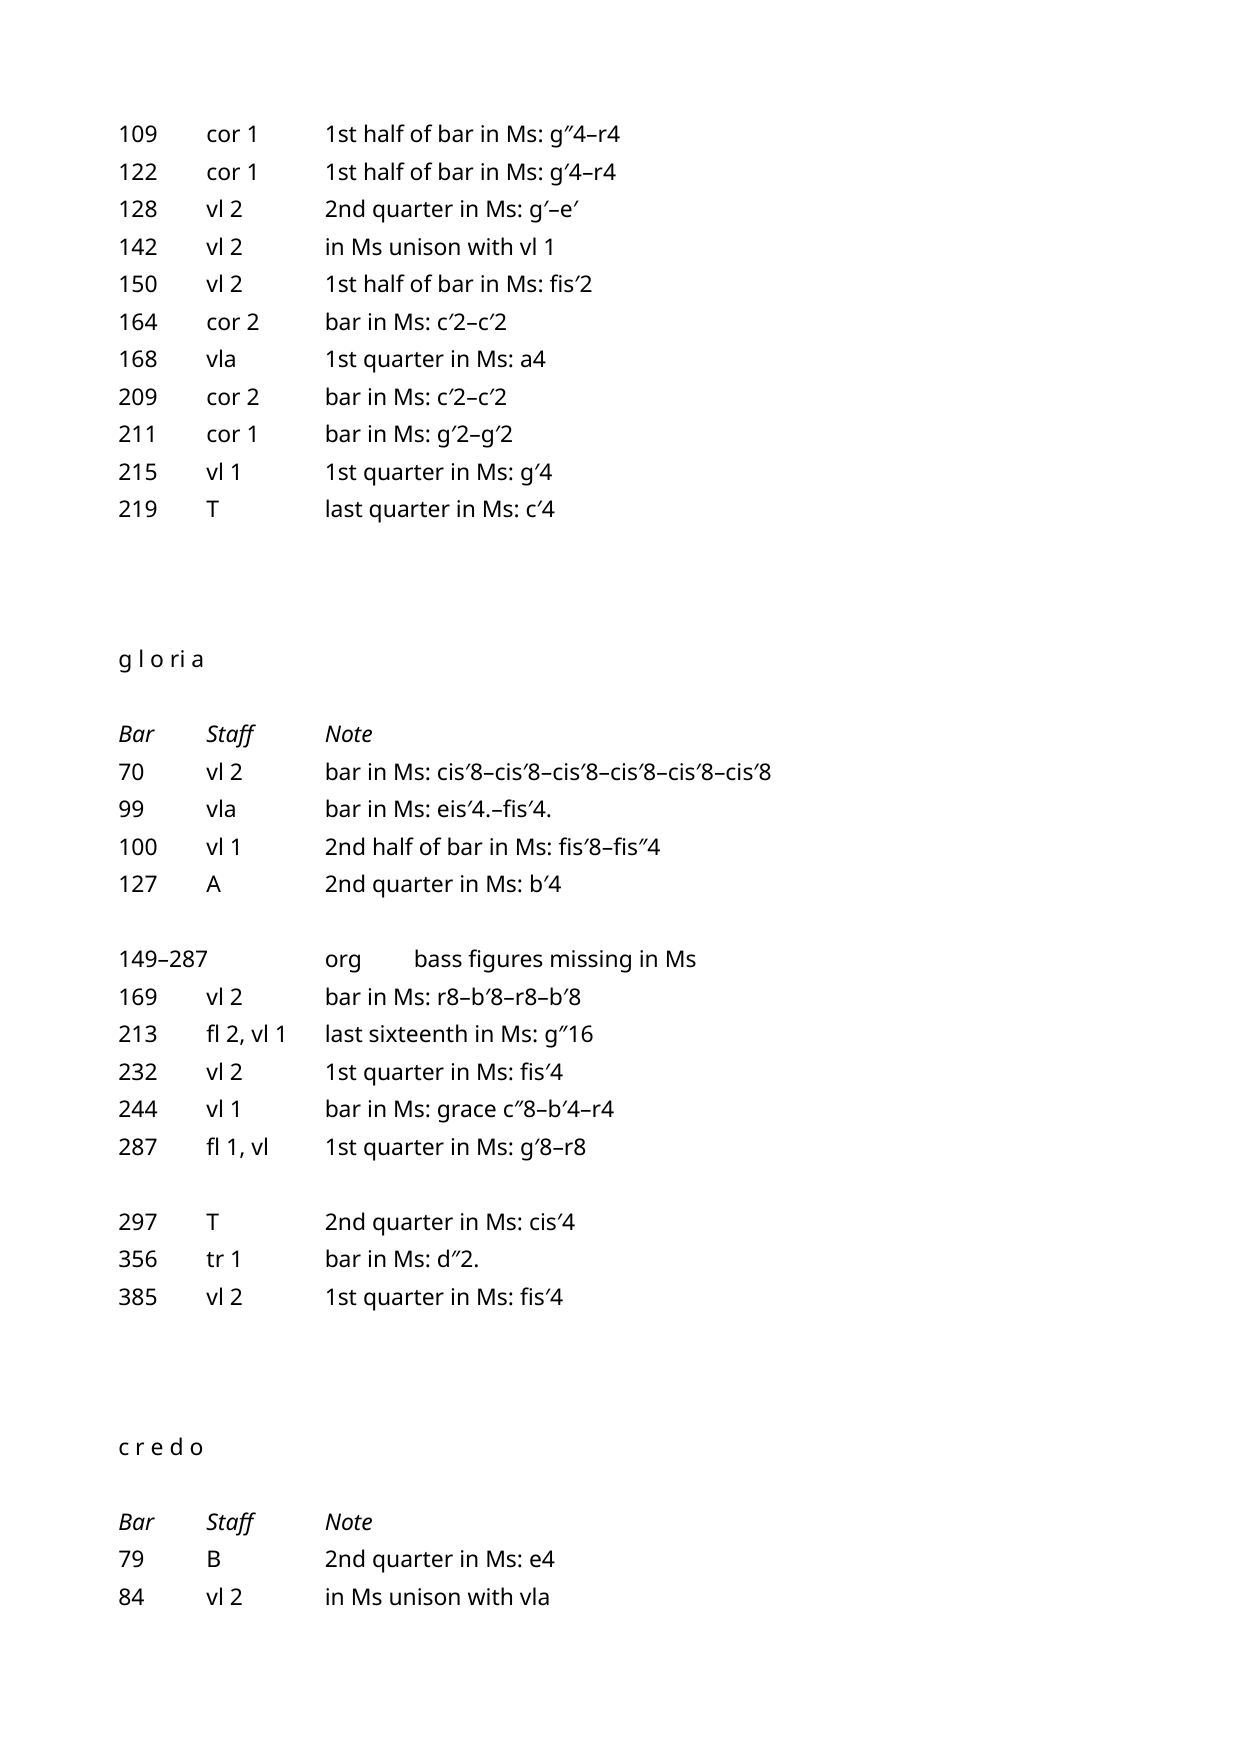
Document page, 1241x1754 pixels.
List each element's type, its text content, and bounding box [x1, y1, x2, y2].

text Bar Staff Note 79 B 2nd quarter in Ms: e4 84 vl 2 in Ms unison with vla [118, 1506, 1004, 1612]
text 109 cor 1 1st half of bar in Ms: g″4–r4 122 cor 1 1st half of bar in Ms: g′4–r4 128 vl 2 2nd quarter in Ms: g′–e′ 142 vl 2 in Ms unison with vl 1 150 vl 2 1st half of bar in Ms: fis′2 164 cor 2 bar in Ms: c′2–c′2 168 vla 1st quarter in Ms: a4 209 cor 2 bar in Ms: c′2–c′2 211 cor 1 bar in Ms: g′2–g′2 215 vl 1 1st quarter in Ms: g′4 219 T last quarter in Ms: c′4 [118, 118, 1004, 524]
text c r e d o [118, 1431, 1004, 1462]
text Bar Staff Note 70 vl 2 bar in Ms: cis′8–cis′8–cis′8–cis′8–cis′8–cis′8 99 vla bar in Ms: eis′4.–fis′4. 100 vl 1 2nd half of bar in Ms: fis′8–fis″4 127 A 2nd quarter in Ms: b′4 149–287 org bass figures missing in Ms 169 vl 2 bar in Ms: r8–b′8–r8–b′8 213 fl 2, vl 1 last sixteenth in Ms: g″16 232 vl 2 1st quarter in Ms: fis′4 244 vl 1 bar in Ms: grace c″8–b′4–r4 287 fl 1, vl 1st quarter in Ms: g′8–r8 297 T 2nd quarter in Ms: cis′4 356 tr 1 bar in Ms: d″2. 385 vl 2 1st quarter in Ms: fis′4 [118, 718, 1004, 1312]
text g l o ri a [118, 643, 1004, 674]
